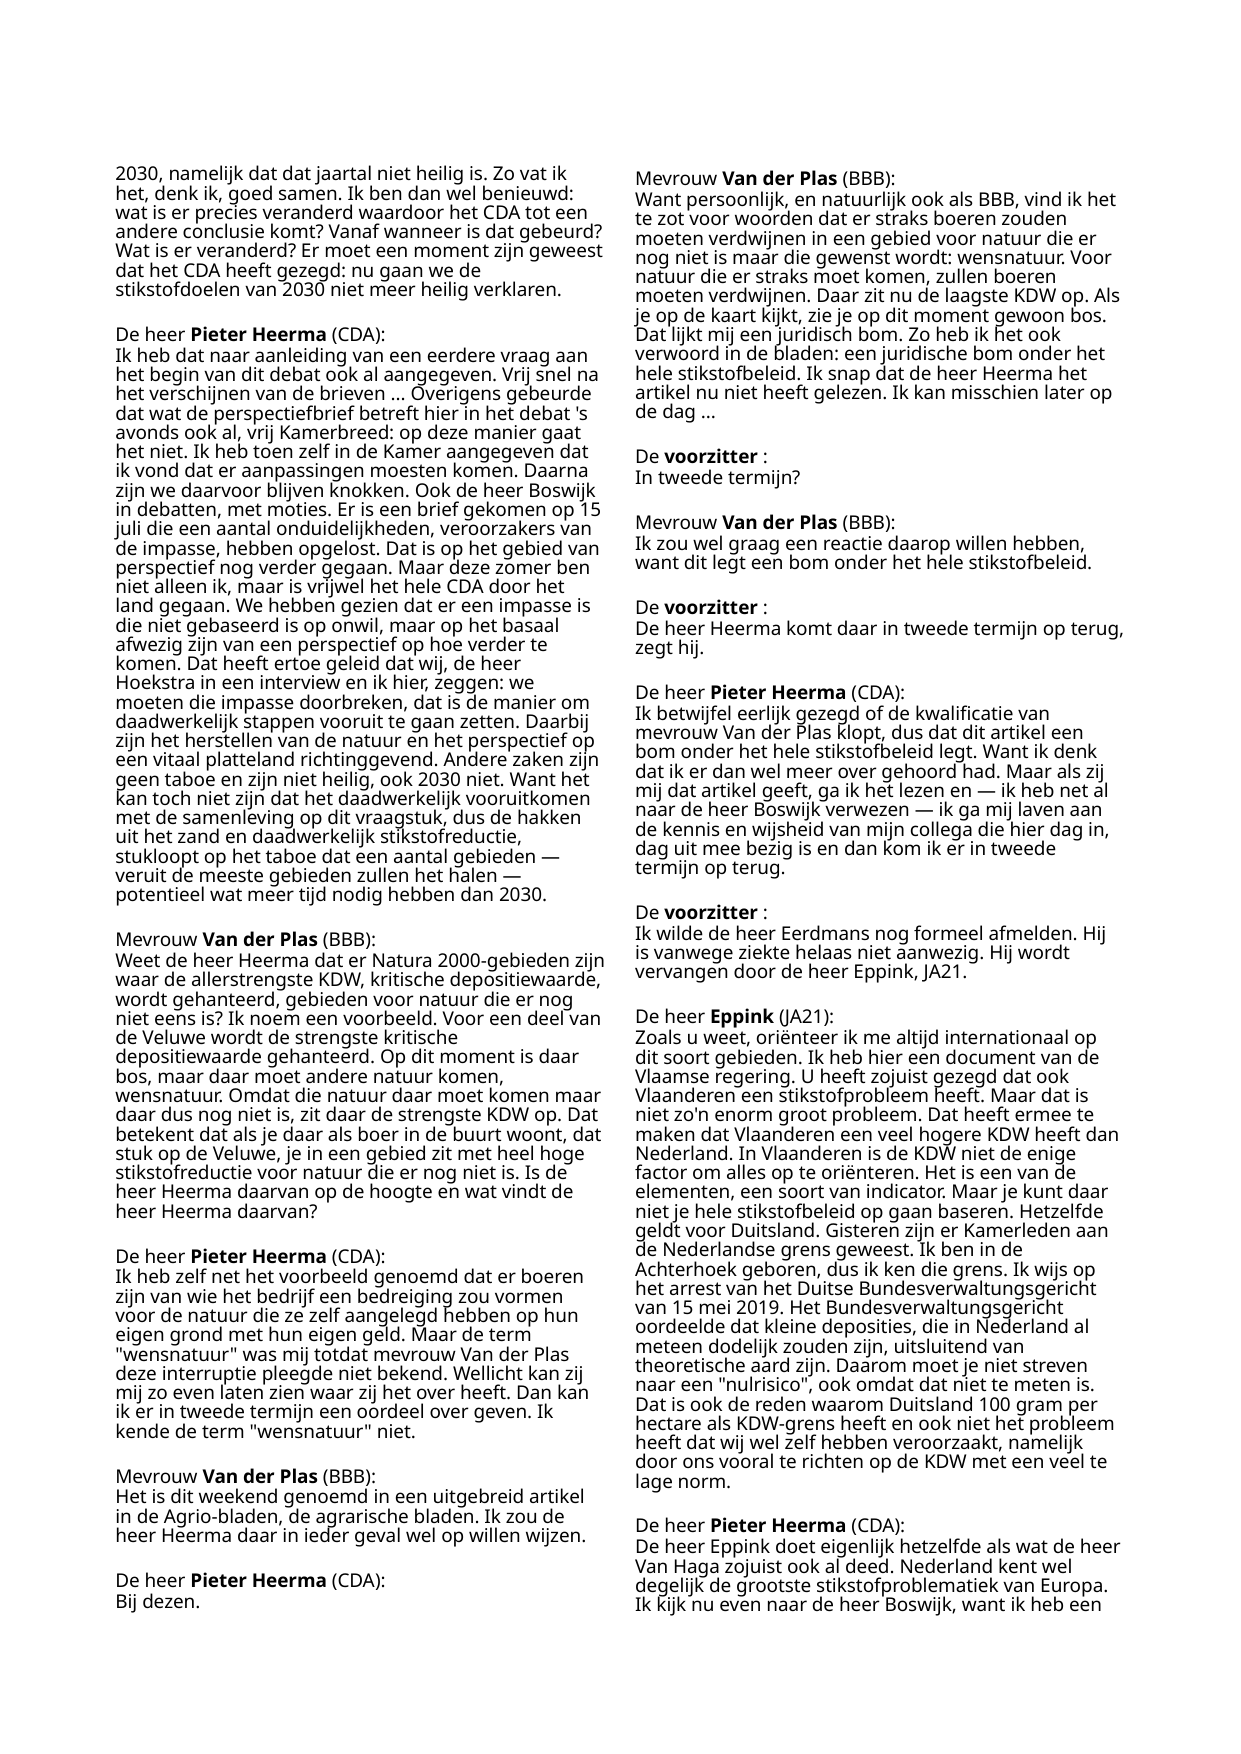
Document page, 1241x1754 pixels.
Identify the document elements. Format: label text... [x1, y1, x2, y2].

text De heer Pieter Heerma (CDA): [635, 679, 1125, 705]
text De heer Pieter Heerma (CDA): [115, 321, 605, 347]
text De voorzitter : [635, 594, 1125, 620]
text Zoals u weet, oriënteer ik me altijd internationaal op dit soort gebieden. Ik heb hier een document van de Vlaamse regering. U heeft zojuist gezegd dat ook Vlaanderen een stikstofprobleem heeft. Maar dat is niet zo'n enorm groot probleem. Dat heeft ermee te maken dat Vlaanderen een veel hogere KDW heeft dan Nederland. In Vlaanderen is de KDW niet de enige factor om alles op te oriënteren. Het is een van de elementen, een soort van indicator. Maar je kunt daar niet je hele stikstofbeleid op gaan baseren. Hetzelfde geldt voor Duitsland. Gisteren zijn er Kamerleden aan de Nederlandse grens geweest. Ik ben in de Achterhoek geboren, dus ik ken die grens. Ik wijs op het arrest van het Duitse Bundesverwaltungsgericht van 15 mei 2019. Het Bundesverwaltungsgericht oordeelde dat kleine deposities, die in Nederland al meteen dodelijk zouden zijn, uitsluitend van theoretische aard zijn. Daarom moet je niet streven naar een "nulrisico", ook omdat dat niet te meten is. Dat is ook de reden waarom Duitsland 100 gram per hectare als KDW-grens heeft en ook niet het probleem heeft dat wij wel zelf hebben veroorzaakt, namelijk door ons vooral te richten op de KDW met een veel te lage norm. [635, 1029, 1125, 1492]
text Mevrouw Van der Plas (BBB): [115, 926, 605, 952]
text De heer Pieter Heerma (CDA): [635, 1513, 1125, 1538]
text De heer Pieter Heerma (CDA): [115, 1243, 605, 1268]
text De voorzitter : [635, 443, 1125, 469]
text Ik heb zelf net het voorbeeld genoemd dat er boeren zijn van wie het bedrijf een bedreiging zou vormen voor de natuur die ze zelf aangelegd hebben op hun eigen grond met hun eigen geld. Maar de term "wensnatuur" was mij totdat mevrouw Van der Plas deze interruptie pleegde niet bekend. Wellicht kan zij mij zo even laten zien waar zij het over heeft. Dan kan ik er in tweede termijn een oordeel over geven. Ik kende de term "wensnatuur" niet. [115, 1268, 605, 1442]
text Ik betwijfel eerlijk gezegd of de kwalificatie van mevrouw Van der Plas klopt, dus dat dit artikel een bom onder het hele stikstofbeleid legt. Want ik denk dat ik er dan wel meer over gehoord had. Maar als zij mij dat artikel geeft, ga ik het lezen en — ik heb net al naar de heer Boswijk verwezen — ik ga mij laven aan de kennis en wijsheid van mijn collega die hier dag in, dag uit mee bezig is en dan kom ik er in tweede termijn op terug. [635, 705, 1125, 878]
text De heer Eppink (JA21): [635, 1004, 1125, 1029]
text De heer Pieter Heerma (CDA): [115, 1567, 605, 1593]
text Het is dit weekend genoemd in een uitgebreid artikel in de Agrio-bladen, de agrarische bladen. Ik zou de heer Heerma daar in ieder geval wel op willen wijzen. [115, 1488, 605, 1546]
text Ik wilde de heer Eerdmans nog formeel afmelden. Hij is vanwege ziekte helaas niet aanwezig. Hij wordt vervangen door de heer Eppink, JA21. [635, 925, 1125, 983]
text Bij dezen. [115, 1593, 605, 1612]
text Want persoonlijk, en natuurlijk ook als BBB, vind ik het te zot voor woorden dat er straks boeren zouden moeten verdwijnen in een gebied voor natuur die er nog niet is maar die gewenst wordt: wensnatuur. Voor natuur die er straks moet komen, zullen boeren moeten verdwijnen. Daar zit nu de laagste KDW op. Als je op de kaart kijkt, zie je op dit moment gewoon bos. Dat lijkt mij een juridisch bom. Zo heb ik het ook verwoord in de bladen: een juridische bom onder het hele stikstofbeleid. Ik snap dat de heer Heerma het artikel nu niet heeft gelezen. Ik kan misschien later op de dag ... [635, 191, 1125, 422]
text Mevrouw Van der Plas (BBB): [635, 509, 1125, 535]
text De voorzitter : [635, 899, 1125, 925]
text Ik zou wel graag een reactie daarop willen hebben, want dit legt een bom onder het hele stikstofbeleid. [635, 535, 1125, 573]
text Ik heb dat naar aanleiding van een eerdere vraag aan het begin van dit debat ook al aangegeven. Vrij snel na het verschijnen van de brieven ... Overigens gebeurde dat wat de perspectiefbrief betreft hier in het debat 's avonds ook al, vrij Kamerbreed: op deze manier gaat het niet. Ik heb toen zelf in de Kamer aangegeven dat ik vond dat er aanpassingen moesten komen. Daarna zijn we daarvoor blijven knokken. Ook de heer Boswijk in debatten, met moties. Er is een brief gekomen op 15 juli die een aantal onduidelijkheden, veroorzakers van de impasse, hebben opgelost. Dat is op het gebied van perspectief nog verder gegaan. Maar deze zomer ben niet alleen ik, maar is vrijwel het hele CDA door het land gegaan. We hebben gezien dat er een impasse is die niet gebaseerd is op onwil, maar op het basaal afwezig zijn van een perspectief op hoe verder te komen. Dat heeft ertoe geleid dat wij, de heer Hoekstra in een interview en ik hier, zeggen: we moeten die impasse doorbreken, dat is de manier om daadwerkelijk stappen vooruit te gaan zetten. Daarbij zijn het herstellen van de natuur en het perspectief op een vitaal platteland richtinggevend. Andere zaken zijn geen taboe en zijn niet heilig, ook 2030 niet. Want het kan toch niet zijn dat het daadwerkelijk vooruitkomen met de samenleving op dit vraagstuk, dus de hakken uit het zand en daadwerkelijk stikstofreductie, stukloopt op het taboe dat een aantal gebieden — veruit de meeste gebieden zullen het halen — potentieel wat meer tijd nodig hebben dan 2030. [115, 347, 605, 906]
text Weet de heer Heerma dat er Natura 2000-gebieden zijn waar de allerstrengste KDW, kritische depositiewaarde, wordt gehanteerd, gebieden voor natuur die er nog niet eens is? Ik noem een voorbeeld. Voor een deel van de Veluwe wordt de strengste kritische depositiewaarde gehanteerd. Op dit moment is daar bos, maar daar moet andere natuur komen, wensnatuur. Omdat die natuur daar moet komen maar daar dus nog niet is, zit daar de strengste KDW op. Dat betekent dat als je daar als boer in de buurt woont, dat stuk op de Veluwe, je in een gebied zit met heel hoge stikstofreductie voor natuur die er nog niet is. Is de heer Heerma daarvan op de hoogte en wat vindt de heer Heerma daarvan? [115, 952, 605, 1222]
text 2030, namelijk dat dat jaartal niet heilig is. Zo vat ik het, denk ik, goed samen. Ik ben dan wel benieuwd: wat is er precies veranderd waardoor het CDA tot een andere conclusie komt? Vanaf wanneer is dat gebeurd? Wat is er veranderd? Er moet een moment zijn geweest dat het CDA heeft gezegd: nu gaan we de stikstofdoelen van 2030 niet meer heilig verklaren. [115, 165, 605, 300]
text Mevrouw Van der Plas (BBB): [635, 165, 1125, 191]
text De heer Eppink doet eigenlijk hetzelfde als wat de heer Van Haga zojuist ook al deed. Nederland kent wel degelijk de grootste stikstofproblematiek van Europa. Ik kijk nu even naar de heer Boswijk, want ik heb een [635, 1538, 1125, 1616]
text De heer Heerma komt daar in tweede termijn op terug, zegt hij. [635, 620, 1125, 658]
text Mevrouw Van der Plas (BBB): [115, 1463, 605, 1488]
text In tweede termijn? [635, 469, 1125, 488]
